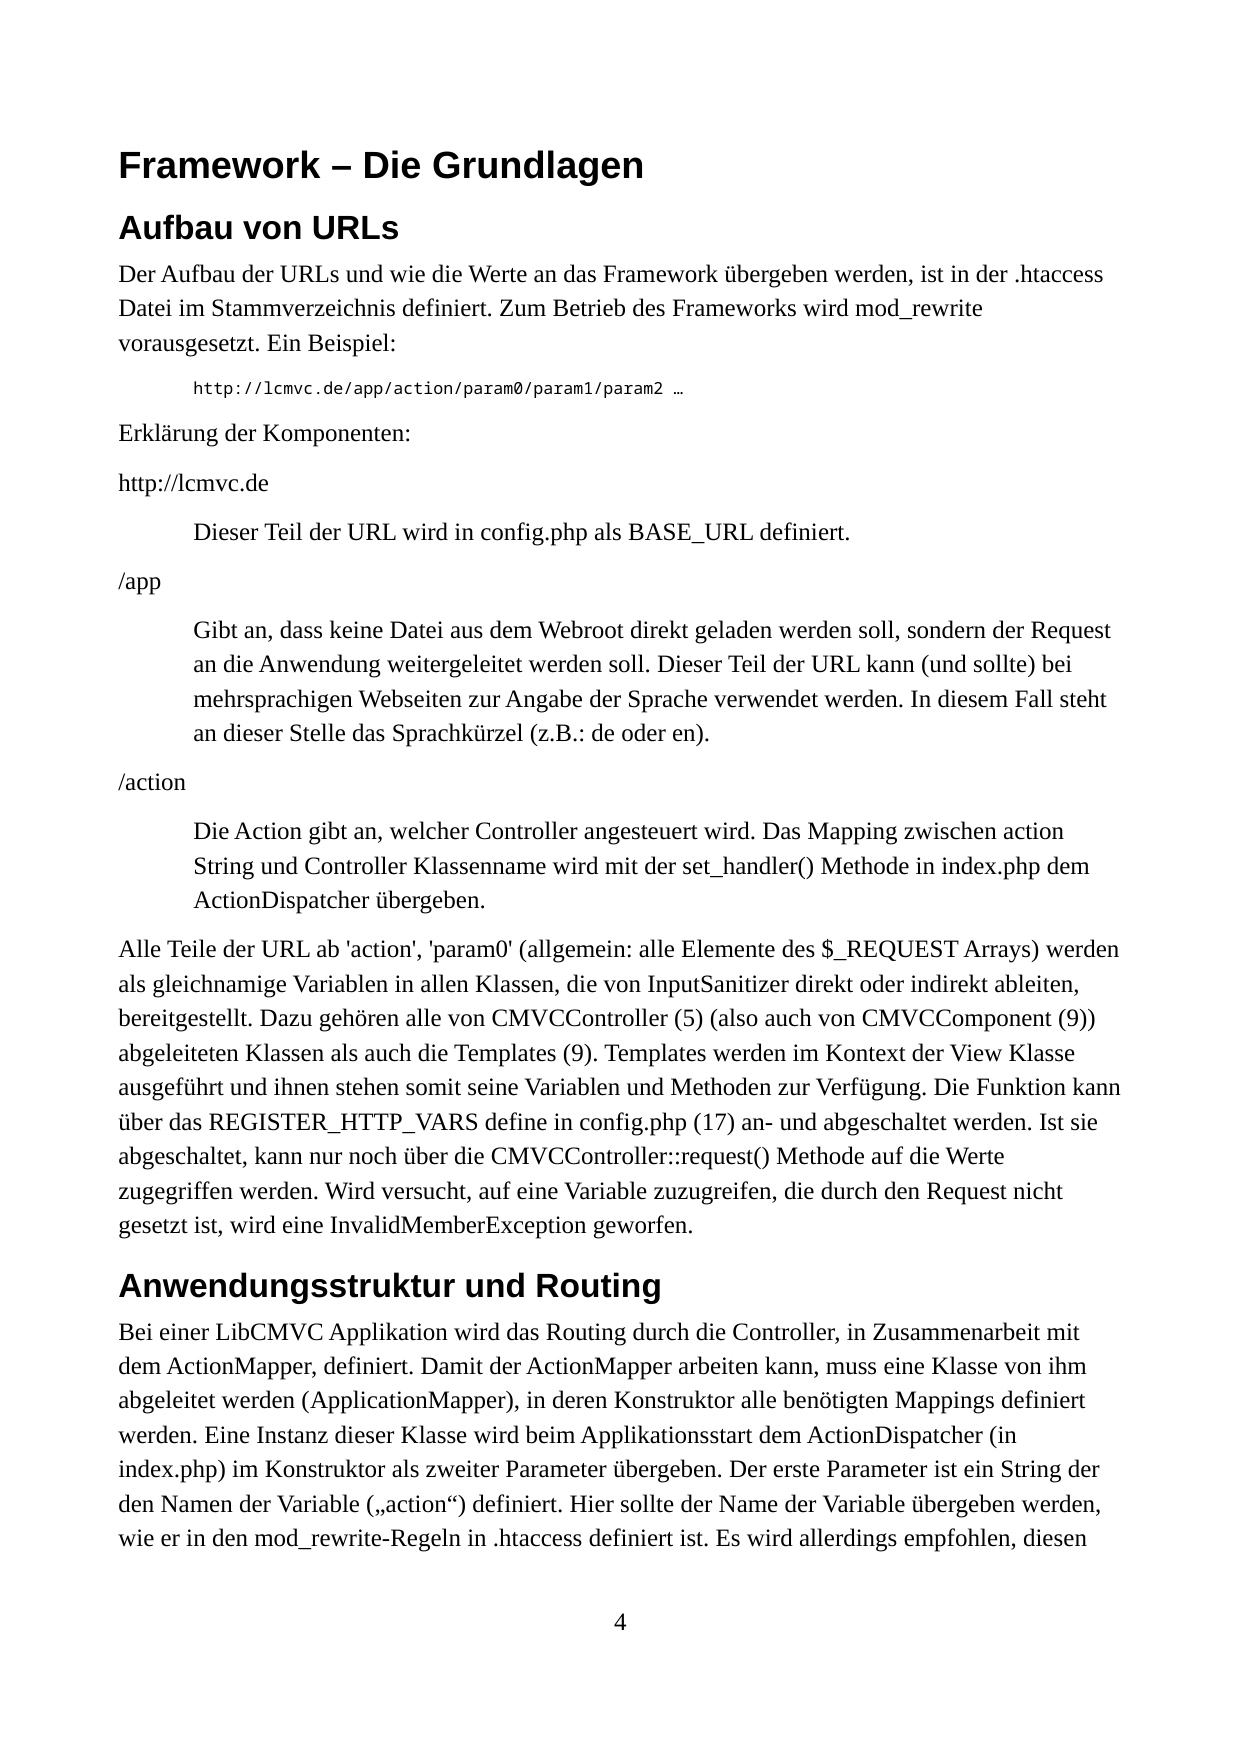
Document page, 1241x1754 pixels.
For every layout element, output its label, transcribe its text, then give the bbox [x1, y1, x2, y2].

text http://lcmvc.de/app/action/param0/param1/param2 … [118, 377, 1122, 399]
text Erklärung der Komponenten: [118, 418, 1122, 447]
text Dieser Teil der URL wird in config.php als BASE_URL definiert. [118, 517, 1122, 545]
text /action [118, 767, 1122, 796]
text Der Aufbau der URLs und wie die Werte an das Framework übergeben werden, ist in der .htaccess Datei im Stammverzeichnis definiert. Zum Betrieb des Frameworks wird mod_rewrite vorausgesetzt. Ein Beispiel: [118, 259, 1122, 356]
text Die Action gibt an, welcher Controller angesteuert wird. Das Mapping zwischen action String und Controller Klassenname wird mit der set_handler() Methode in index.php dem ActionDispatcher übergeben. [118, 816, 1122, 914]
text Bei einer LibCMVC Applikation wird das Routing durch die Controller, in Zusammenarbeit mit dem ActionMapper, definiert. Damit der ActionMapper arbeiten kann, muss eine Klasse von ihm abgeleitet werden (ApplicationMapper), in deren Konstruktor alle benötigten Mappings definiert werden. Eine Instanz dieser Klasse wird beim Applikationsstart dem ActionDispatcher (in index.php) im Konstruktor als zweiter Parameter übergeben. Der erste Parameter ist ein String der den Namen der Variable („action“) definiert. Hier sollte der Name der Variable übergeben werden, wie er in den mod_rewrite-Regeln in .htaccess definiert ist. Es wird allerdings empfohlen, diesen [118, 1317, 1122, 1552]
subtitle Aufbau von URLs [118, 208, 1122, 246]
text /app [118, 566, 1122, 594]
text Gibt an, dass keine Datei aus dem Webroot direkt geladen werden soll, sondern der Request an die Anwendung weitergeleitet werden soll. Dieser Teil der URL kann (und sollte) bei mehrsprachigen Webseiten zur Angabe der Sprache verwendet werden. In diesem Fall steht an dieser Stelle das Sprachkürzel (z.B.: de oder en). [118, 615, 1122, 747]
text http://lcmvc.de [118, 468, 1122, 496]
subtitle Framework – Die Grundlagen [118, 143, 1122, 187]
subtitle Anwendungsstruktur und Routing [118, 1266, 1122, 1304]
text Alle Teile der URL ab 'action', 'param0' (allgemein: alle Elemente des $_REQUEST Arrays) werden als gleichnamige Variablen in allen Klassen, die von InputSanitizer direkt oder indirekt ableiten, bereitgestellt. Dazu gehören alle von CMVCController (5) (also auch von CMVCComponent (9)) abgeleiteten Klassen als auch die Templates (9). Templates werden im Kontext der View Klasse ausgeführt und ihnen stehen somit seine Variablen und Methoden zur Verfügung. Die Funktion kann über das REGISTER_HTTP_VARS define in config.php (16) an- und abgeschaltet werden. Ist sie abgeschaltet, kann nur noch über die CMVCController::request() Methode auf die Werte zugegriffen werden. Wird versucht, auf eine Variable zuzugreifen, die durch den Request nicht gesetzt ist, wird eine InvalidMemberException geworfen. [118, 934, 1122, 1239]
